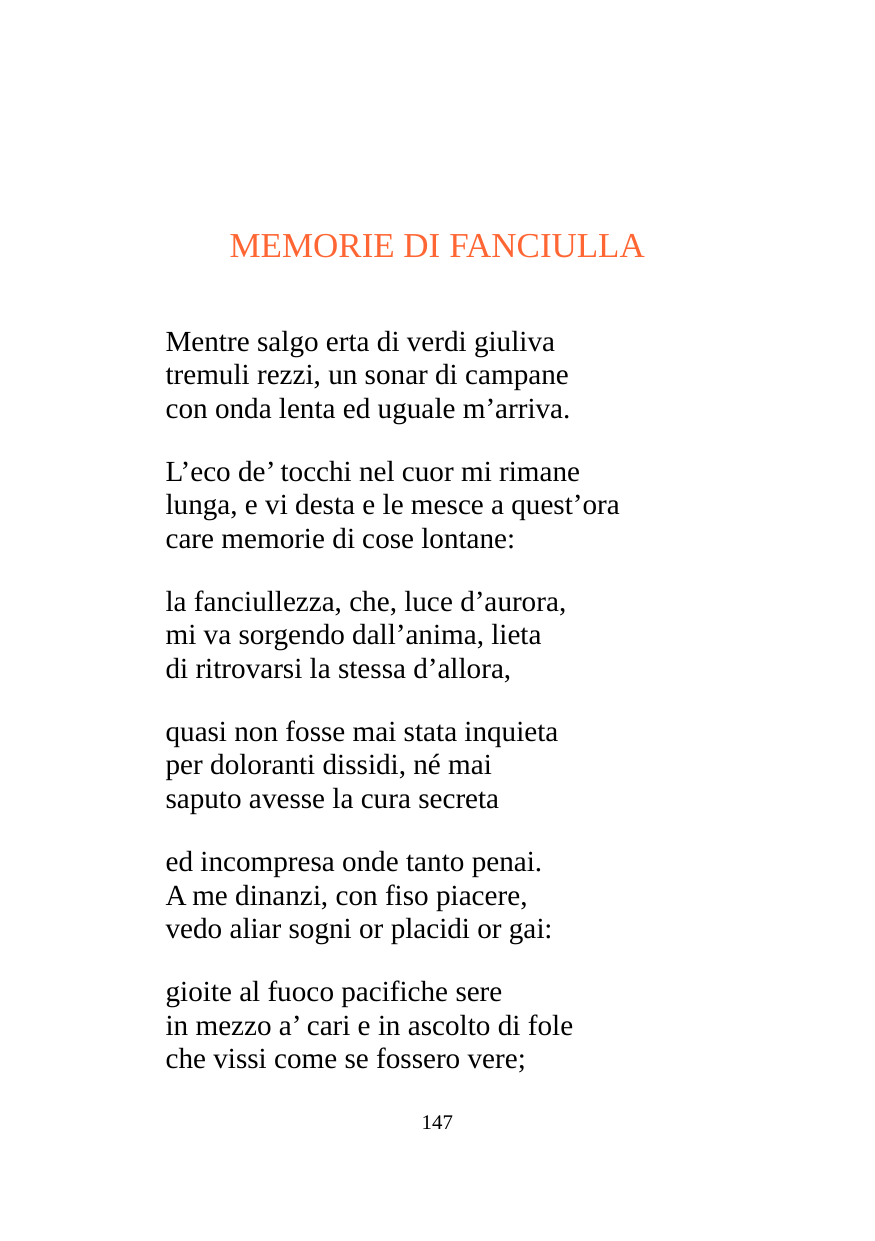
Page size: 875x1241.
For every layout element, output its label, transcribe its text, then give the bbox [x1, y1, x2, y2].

subtitle MEMORIE DI FANCIULLA [106, 224, 768, 264]
text L’eco de’ tocchi nel cuor mi rimane lunga, e vi desta e le mesce a quest’ora care memorie di cose lontane: [165, 454, 768, 554]
text la fanciullezza, che, luce d’aurora, mi va sorgendo dall’anima, lieta di ritrovarsi la stessa d’allora, [165, 584, 768, 684]
text Mentre salgo erta di verdi giuliva tremuli rezzi, un sonar di campane con onda lenta ed uguale m’arriva. [165, 324, 768, 424]
text gioite al fuoco pacifiche sere in mezzo a’ cari e in ascolto di fole che vissi come se fossero vere; [165, 974, 768, 1075]
text ed incompresa onde tanto penai. A me dinanzi, con fiso piacere, vedo aliar sogni or placidi or gai: [165, 844, 768, 945]
text quasi non fosse mai stata inquieta per doloranti dissidi, né mai saputo avesse la cura secreta [165, 714, 768, 814]
